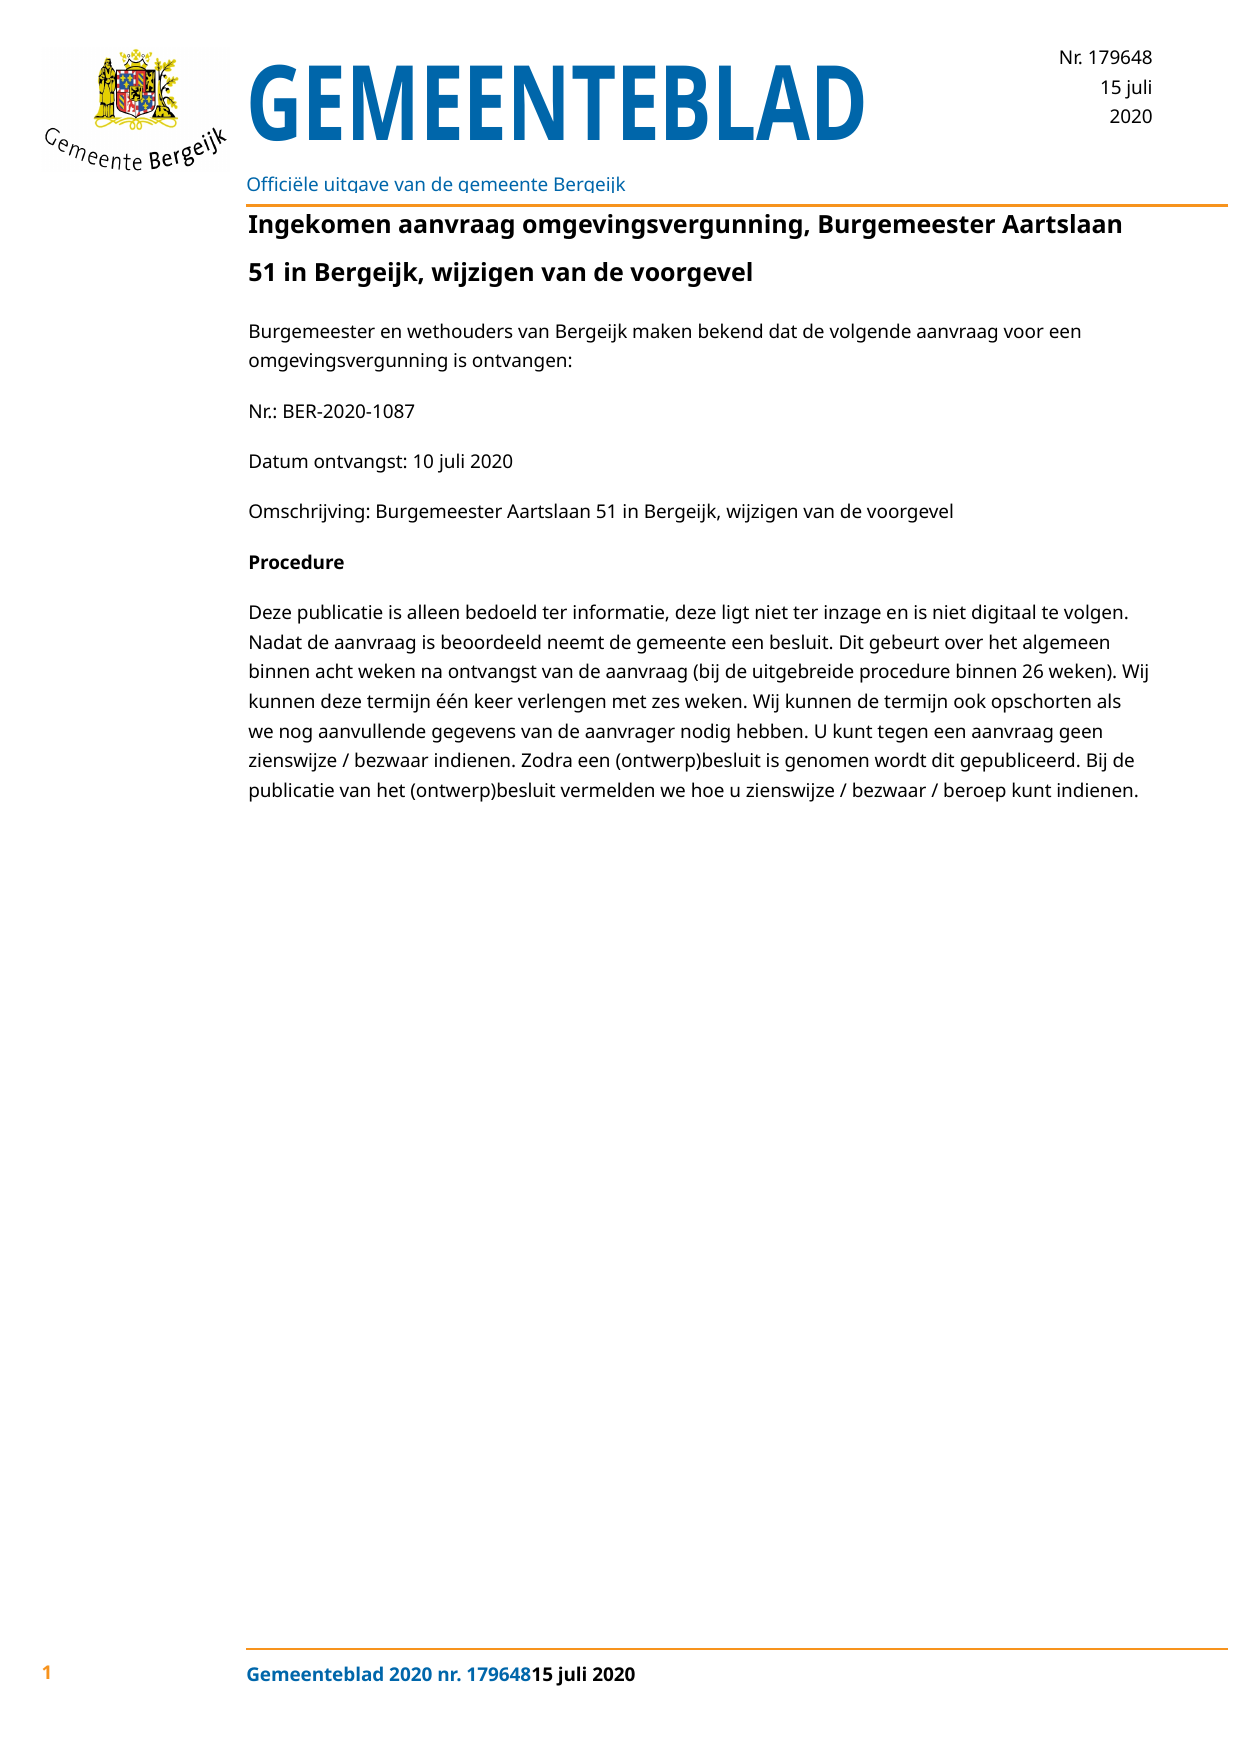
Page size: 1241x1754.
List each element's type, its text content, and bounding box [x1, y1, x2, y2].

text Nr.: BER-2020-1087 [248, 398, 1152, 424]
text Deze publicatie is alleen bedoeld ter informatie, deze ligt niet ter inzage en is niet digitaal te volgen. Nadat de aanvraag is beoordeeld neemt de gemeente een besluit. Dit gebeurt over het algemeen binnen acht weken na ontvangst van de aanvraag (bij de uitgebreide procedure binnen 26 weken). Wij kunnen deze termijn één keer verlengen met zes weken. Wij kunnen de termijn ook opschorten als we nog aanvullende gegevens van de aanvrager nodig hebben. U kunt tegen een aanvraag geen zienswijze / bezwaar indienen. Zodra een (ontwerp)besluit is genomen wordt dit gepubliceerd. Bij de publicatie van het (ontwerp)besluit vermelden we hoe u zienswijze / bezwaar / beroep kunt indienen. [248, 599, 1152, 803]
text Procedure [248, 549, 1152, 575]
text Omschrijving: Burgemeester Aartslaan 51 in Bergeijk, wijzigen van de voorgevel [248, 499, 1152, 524]
text Datum ontvangst: 10 juli 2020 [248, 448, 1152, 474]
picture [41, 47, 231, 172]
text Ingekomen aanvraag omgevingsvergunning, Burgemeester Aartslaan 51 in Bergeijk, wijzigen van de voorgevel [248, 207, 1152, 288]
text Burgemeester en wethouders van Bergeijk maken bekend dat de volgende aanvraag voor een omgevingsvergunning is ontvangen: [248, 318, 1152, 373]
